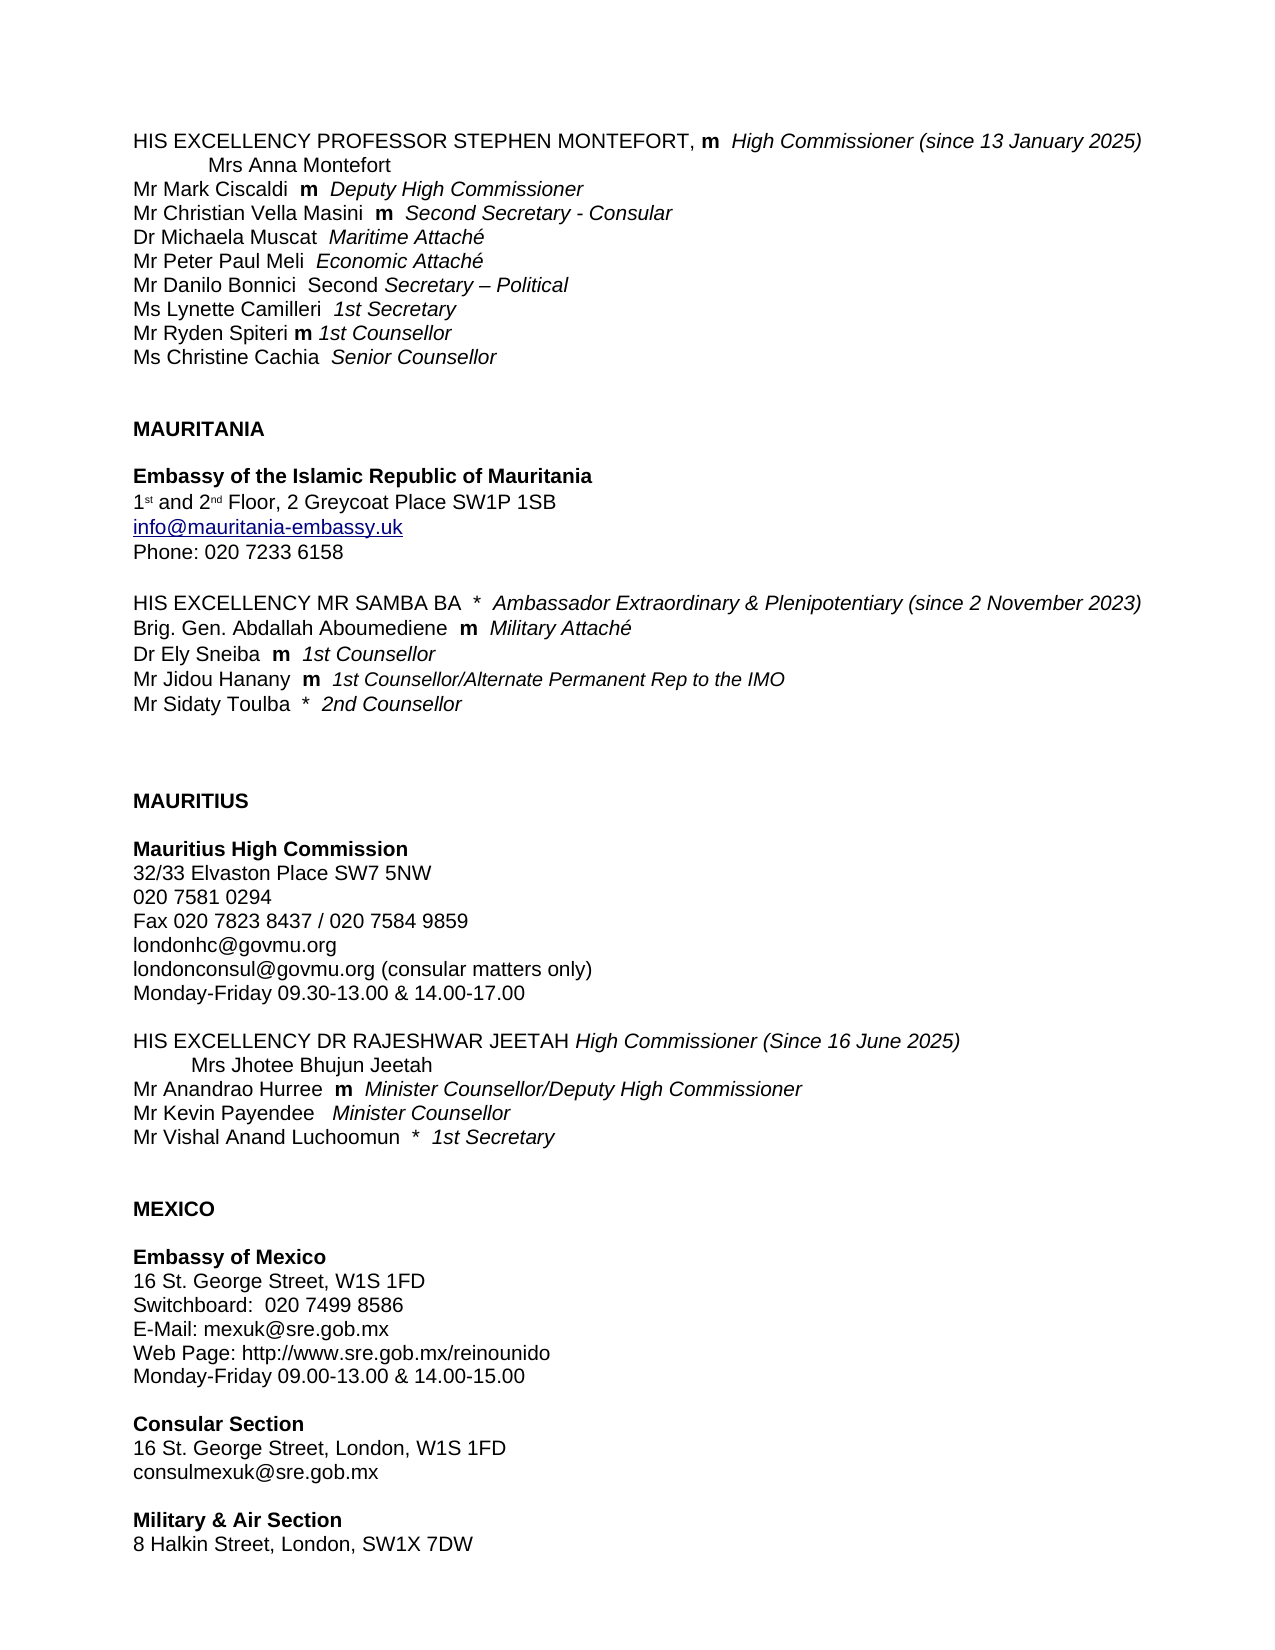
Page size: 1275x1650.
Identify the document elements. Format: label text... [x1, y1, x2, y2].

text 16 St. George Street, London, W1S 1FD [133, 1436, 1181, 1460]
text Monday-Friday 09.00-13.00 & 14.00-15.00 [133, 1364, 1181, 1388]
text Ms Christine Cachia Senior Counsellor [133, 344, 1181, 368]
text Mr Christian Vella Masini m Second Secretary - Consular [133, 201, 1181, 225]
text Mauritius High Commission [133, 837, 1181, 861]
text Embassy of Mexico [133, 1244, 1181, 1268]
text Mr Jidou Hanany m 1st Counsellor/Alternate Permanent Rep to the IMO [133, 667, 1181, 691]
text Mr Danilo Bonnici Second Secretary – Political [133, 273, 1181, 297]
text Mrs Anna Montefort [133, 153, 1181, 177]
text 8 Halkin Street, London, SW1X 7DW [133, 1532, 1181, 1556]
text londonhc@govmu.org [133, 933, 1181, 957]
text HIS EXCELLENCY PROFESSOR STEPHEN MONTEFORT, m High Commissioner (since 13 January 2025) [133, 129, 1181, 153]
text Mr Ryden Spiteri m 1st Counsellor [133, 321, 1181, 344]
text E-Mail: mexuk@sre.gob.mx [133, 1316, 1181, 1340]
text Brig. Gen. Abdallah Aboumediene m Military Attaché [133, 616, 1181, 640]
text Switchboard: 020 7499 8586 [133, 1292, 1181, 1316]
text Ms Lynette Camilleri 1st Secretary [133, 297, 1181, 321]
text MEXICO [133, 1197, 1181, 1221]
text MAURITANIA [133, 416, 1181, 440]
text Web Page: http://www.sre.gob.mx/reinounido [133, 1340, 1181, 1364]
text HIS EXCELLENCY DR RAJESHWAR JEETAH High Commissioner (Since 16 June 2025) [133, 1029, 1181, 1053]
text Dr Michaela Muscat Maritime Attaché [133, 225, 1181, 249]
text Mr Anandrao Hurree m Minister Counsellor/Deputy High Commissioner [133, 1077, 1181, 1101]
text Mr Peter Paul Meli Economic Attaché [133, 249, 1181, 273]
text info@mauritania-embassy.uk [133, 515, 1181, 539]
text MAURITIUS [133, 789, 1181, 813]
text 1st and 2nd Floor, 2 Greycoat Place SW1P 1SB [133, 489, 1181, 513]
text consulmexuk@sre.gob.mx [133, 1460, 1181, 1484]
text Fax 020 7823 8437 / 020 7584 9859 [133, 909, 1181, 933]
text Monday-Friday 09.30-13.00 & 14.00-17.00 [133, 981, 1181, 1005]
text HIS EXCELLENCY MR SAMBA BA * Ambassador Extraordinary & Plenipotentiary (since 2 November 2023) [133, 591, 1181, 615]
text 32/33 Elvaston Place SW7 5NW [133, 861, 1181, 885]
text 020 7581 0294 [133, 885, 1181, 909]
text Embassy of the Islamic Republic of Mauritania [133, 464, 1181, 488]
text Mr Mark Ciscaldi m Deputy High Commissioner [133, 177, 1181, 201]
text Mr Sidaty Toulba * 2nd Counsellor [133, 692, 1181, 716]
text Mr Vishal Anand Luchoomun * 1st Secretary [133, 1125, 1181, 1149]
text Dr Ely Sneiba m 1st Counsellor [133, 641, 1181, 665]
subtitle Consular Section [133, 1412, 1181, 1436]
text 16 St. George Street, W1S 1FD [133, 1268, 1181, 1292]
subtitle Military & Air Section [133, 1508, 1181, 1532]
text Mr Kevin Payendee Minister Counsellor [133, 1101, 1181, 1125]
text Mrs Jhotee Bhujun Jeetah [133, 1053, 1181, 1077]
text londonconsul@govmu.org (consular matters only) [133, 957, 1181, 981]
text Phone: 020 7233 6158 [133, 540, 1181, 564]
